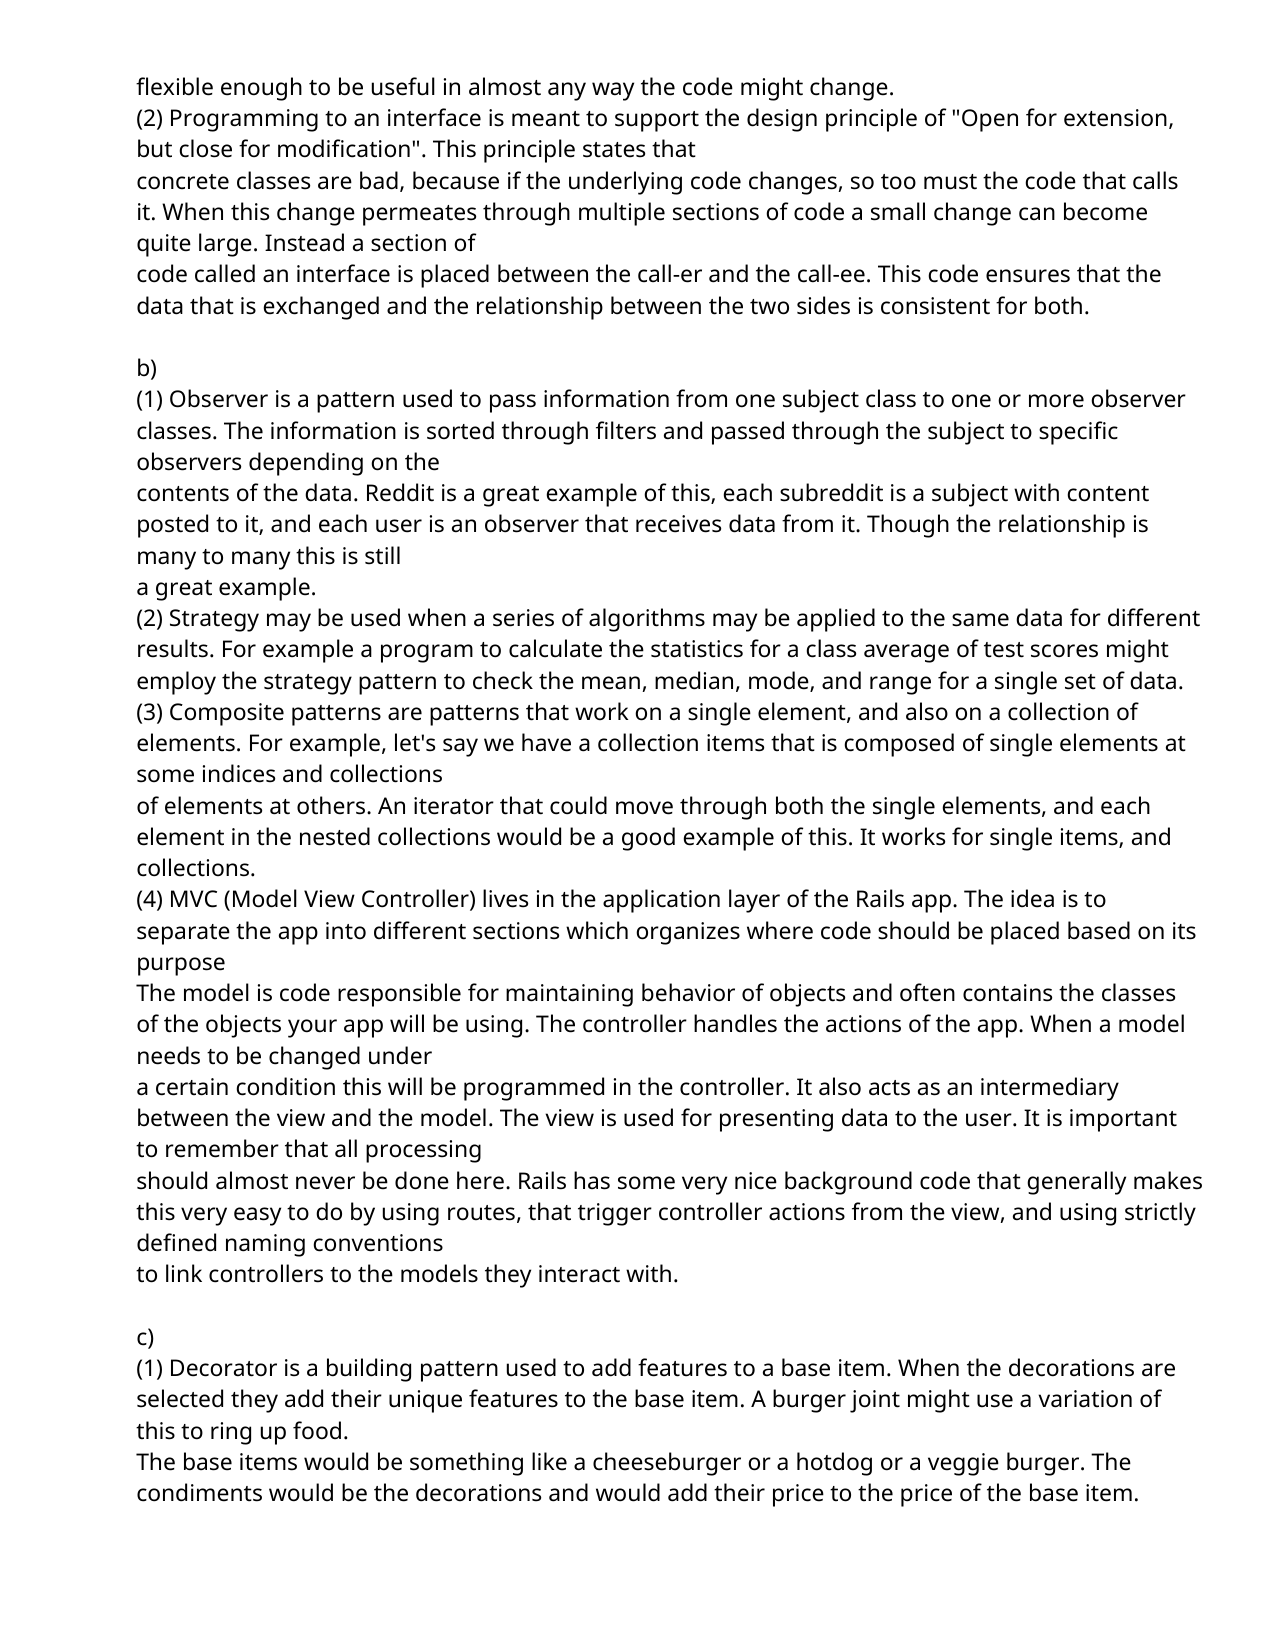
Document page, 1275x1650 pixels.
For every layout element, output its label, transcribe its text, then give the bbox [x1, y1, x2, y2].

text concrete classes are bad, because if the underlying code changes, so too must the code that calls it. When this change permeates through multiple sections of code a small change can become quite large. Instead a section of [136, 164, 1204, 258]
text of elements at others. An iterator that could move through both the single elements, and each element in the nested collections would be a good example of this. It works for single items, and collections. [136, 789, 1204, 883]
text flexible enough to be useful in almost any way the code might change. [136, 71, 1204, 102]
text a certain condition this will be programmed in the controller. It also acts as an intermediary between the view and the model. The view is used for presenting data to the user. It is important to remember that all processing [136, 1071, 1204, 1164]
text (1) Observer is a pattern used to pass information from one subject class to one or more observer classes. The information is sorted through filters and passed through the subject to specific observers depending on the [136, 383, 1204, 477]
text The base items would be something like a cheeseburger or a hotdog or a veggie burger. The condiments would be the decorations and would add their price to the price of the base item. [136, 1446, 1204, 1508]
text code called an interface is placed between the call-er and the call-ee. This code ensures that the data that is exchanged and the relationship between the two sides is consistent for both. [136, 258, 1204, 321]
text (4) MVC (Model View Controller) lives in the application layer of the Rails app. The idea is to separate the app into different sections which organizes where code should be placed based on its purpose [136, 883, 1204, 977]
text a great example. [136, 571, 1204, 602]
text contents of the data. Reddit is a great example of this, each subreddit is a subject with content posted to it, and each user is an observer that receives data from it. Though the relationship is many to many this is still [136, 477, 1204, 571]
text (2) Programming to an interface is meant to support the design principle of "Open for extension, but close for modification". This principle states that [136, 102, 1204, 164]
text b) [136, 352, 1204, 383]
text to link controllers to the models they interact with. [136, 1258, 1204, 1289]
text (2) Strategy may be used when a series of algorithms may be applied to the same data for different results. For example a program to calculate the statistics for a class average of test scores might employ the strategy pattern to check the mean, median, mode, and range for a single set of data. [136, 602, 1204, 696]
text The model is code responsible for maintaining behavior of objects and often contains the classes of the objects your app will be using. The controller handles the actions of the app. When a model needs to be changed under [136, 977, 1204, 1071]
text c) [136, 1321, 1204, 1352]
text (3) Composite patterns are patterns that work on a single element, and also on a collection of elements. For example, let's say we have a collection items that is composed of single elements at some indices and collections [136, 696, 1204, 789]
text (1) Decorator is a building pattern used to add features to a base item. When the decorations are selected they add their unique features to the base item. A burger joint might use a variation of this to ring up food. [136, 1352, 1204, 1446]
text should almost never be done here. Rails has some very nice background code that generally makes this very easy to do by using routes, that trigger controller actions from the view, and using strictly defined naming conventions [136, 1164, 1204, 1258]
